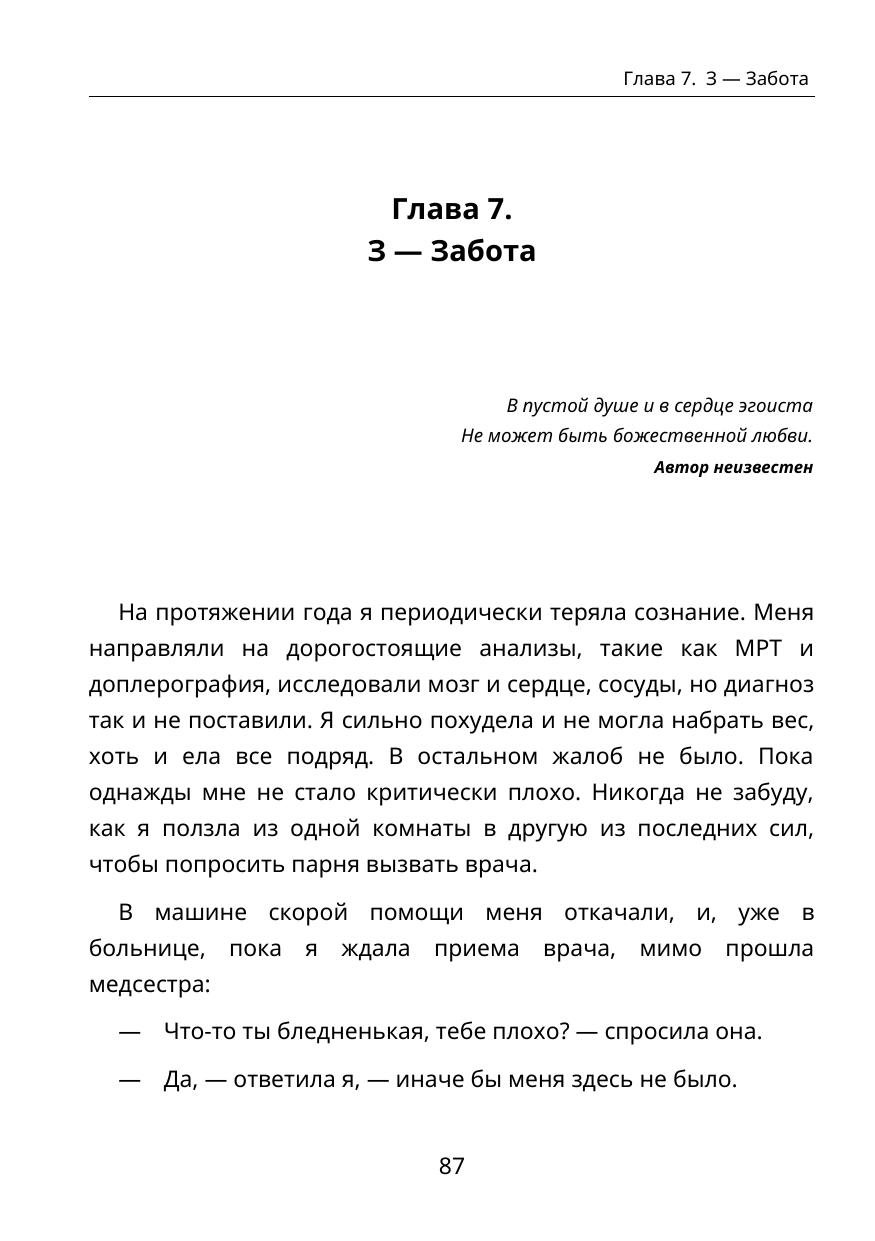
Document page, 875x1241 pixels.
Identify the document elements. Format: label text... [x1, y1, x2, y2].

text Не может быть божественной любви. [236, 418, 815, 448]
text В машине скорой помощи меня откачали, и, уже в больнице, пока я ждала приема врача, мимо прошла медсестра: [88, 896, 815, 999]
list Да, — ответила я, — иначе бы меня здесь не было. [88, 1063, 815, 1094]
text Автор неизвестен [148, 448, 815, 478]
text На протяжении года я периодически теряла сознание. Меня направляли на дорогостоящие анализы, такие как МРТ и доплерография, исследовали мозг и сердце, сосуды, но диагноз так и не поставили. Я сильно похудела и не могла набрать вес, хоть и ела все подряд. В остальном жалоб не было. Пока однажды мне не стало критически плохо. Никогда не забуду, как я ползла из одной комнаты в другую из последних сил, чтобы попросить парня вызвать врача. [88, 596, 815, 879]
text В пустой душе и в сердце эгоиста [236, 388, 815, 418]
list Что-то ты бледненькая, тебе плохо? — спросила она. [88, 1015, 815, 1046]
subtitle Глава 7. З — Забота [88, 185, 815, 270]
